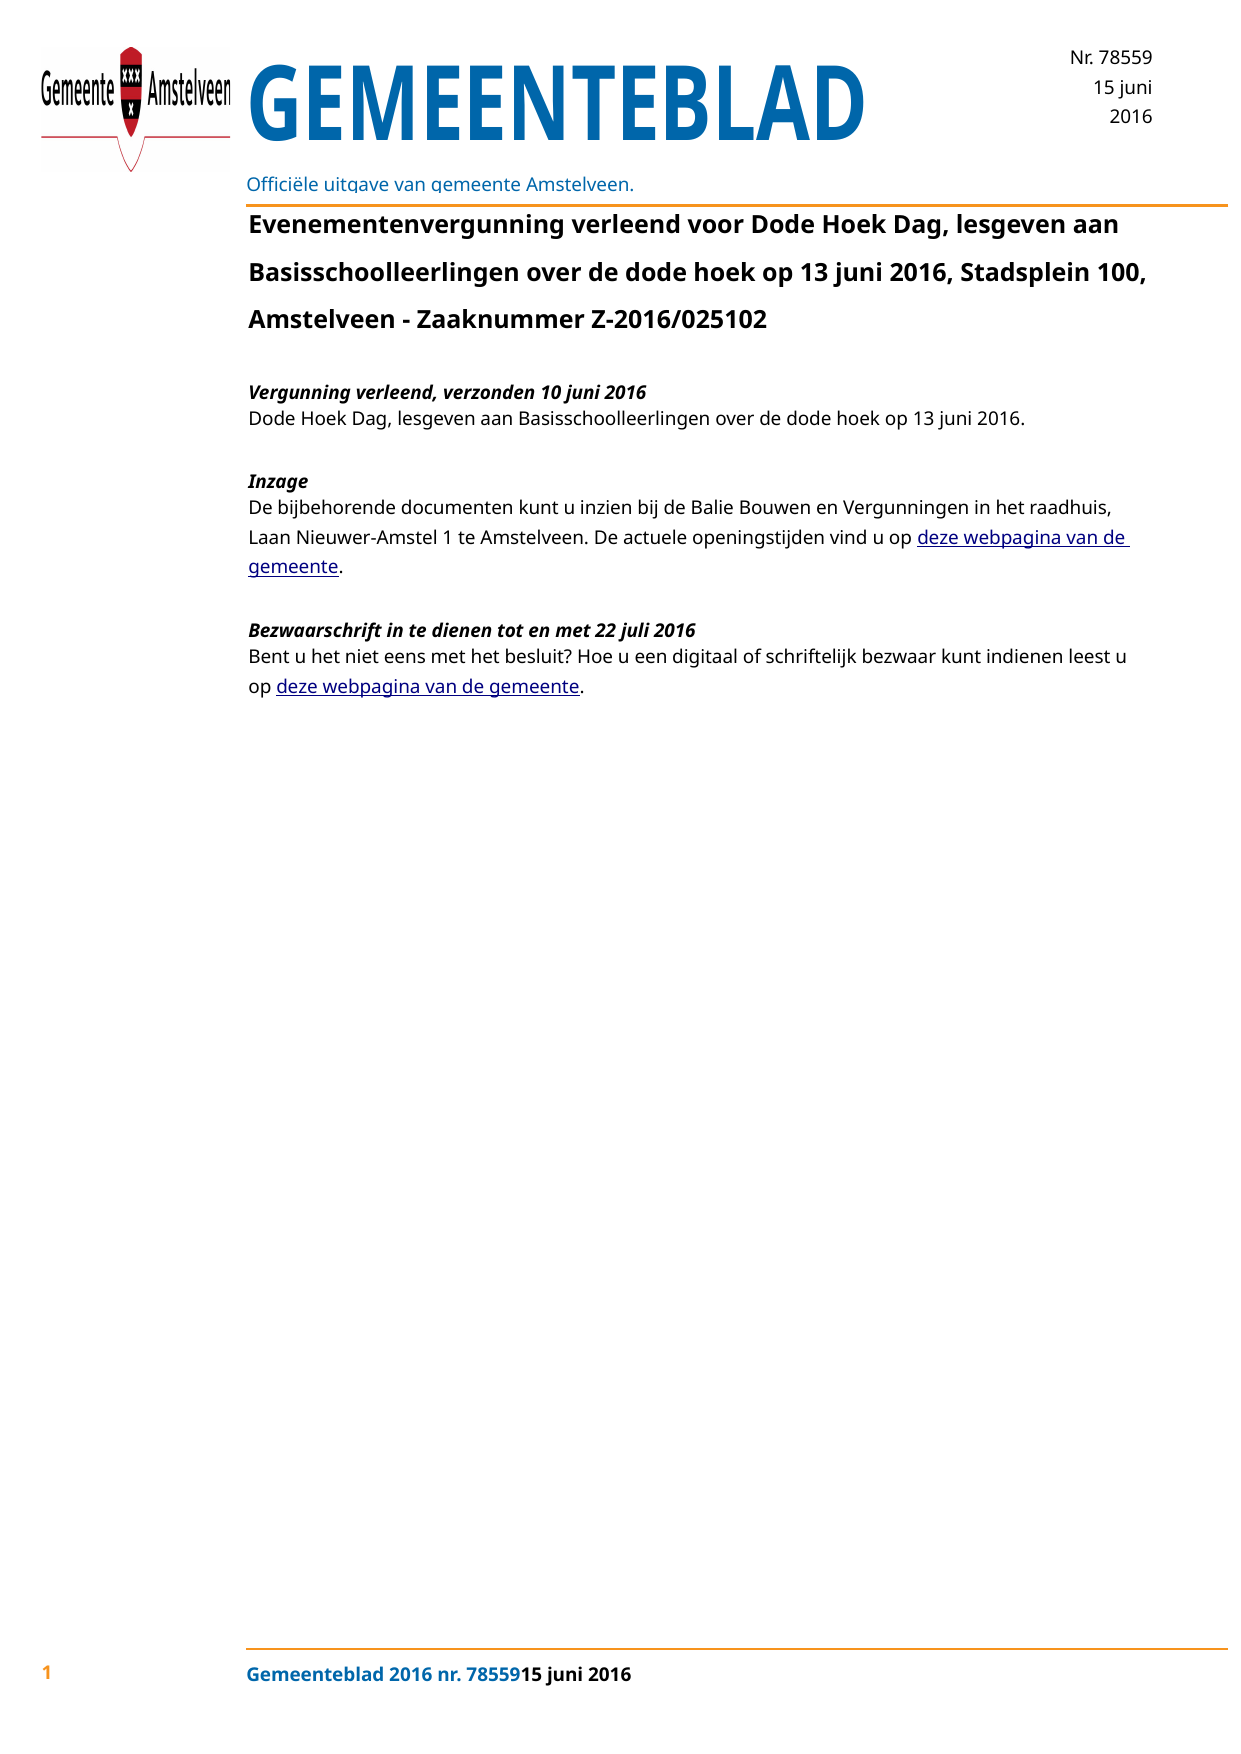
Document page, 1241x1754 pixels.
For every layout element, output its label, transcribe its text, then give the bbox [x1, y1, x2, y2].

text Bent u het niet eens met het besluit? Hoe u een digitaal of schriftelijk bezwaar kunt indienen leest u op deze webpagina van de gemeente. [248, 643, 1152, 699]
text Vergunning verleend, verzonden 10 juni 2016 [248, 379, 1152, 405]
text Dode Hoek Dag, lesgeven aan Basisschoolleerlingen over de dode hoek op 13 juni 2016. [248, 405, 1152, 431]
text De bijbehorende documenten kunt u inzien bij de Balie Bouwen en Vergunningen in het raadhuis, Laan Nieuwer-Amstel 1 te Amstelveen. De actuele openingstijden vind u op deze webpagina van de gemeente. [248, 494, 1152, 579]
text Bezwaarschrift in te dienen tot en met 22 juli 2016 [248, 618, 1152, 643]
text Inzage [248, 469, 1152, 494]
text Evenementenvergunning verleend voor Dode Hoek Dag, lesgeven aan Basisschoolleerlingen over de dode hoek op 13 juni 2016, Stadsplein 100, Amstelveen - Zaaknummer Z-2016/025102 [248, 207, 1152, 336]
picture [41, 47, 231, 172]
